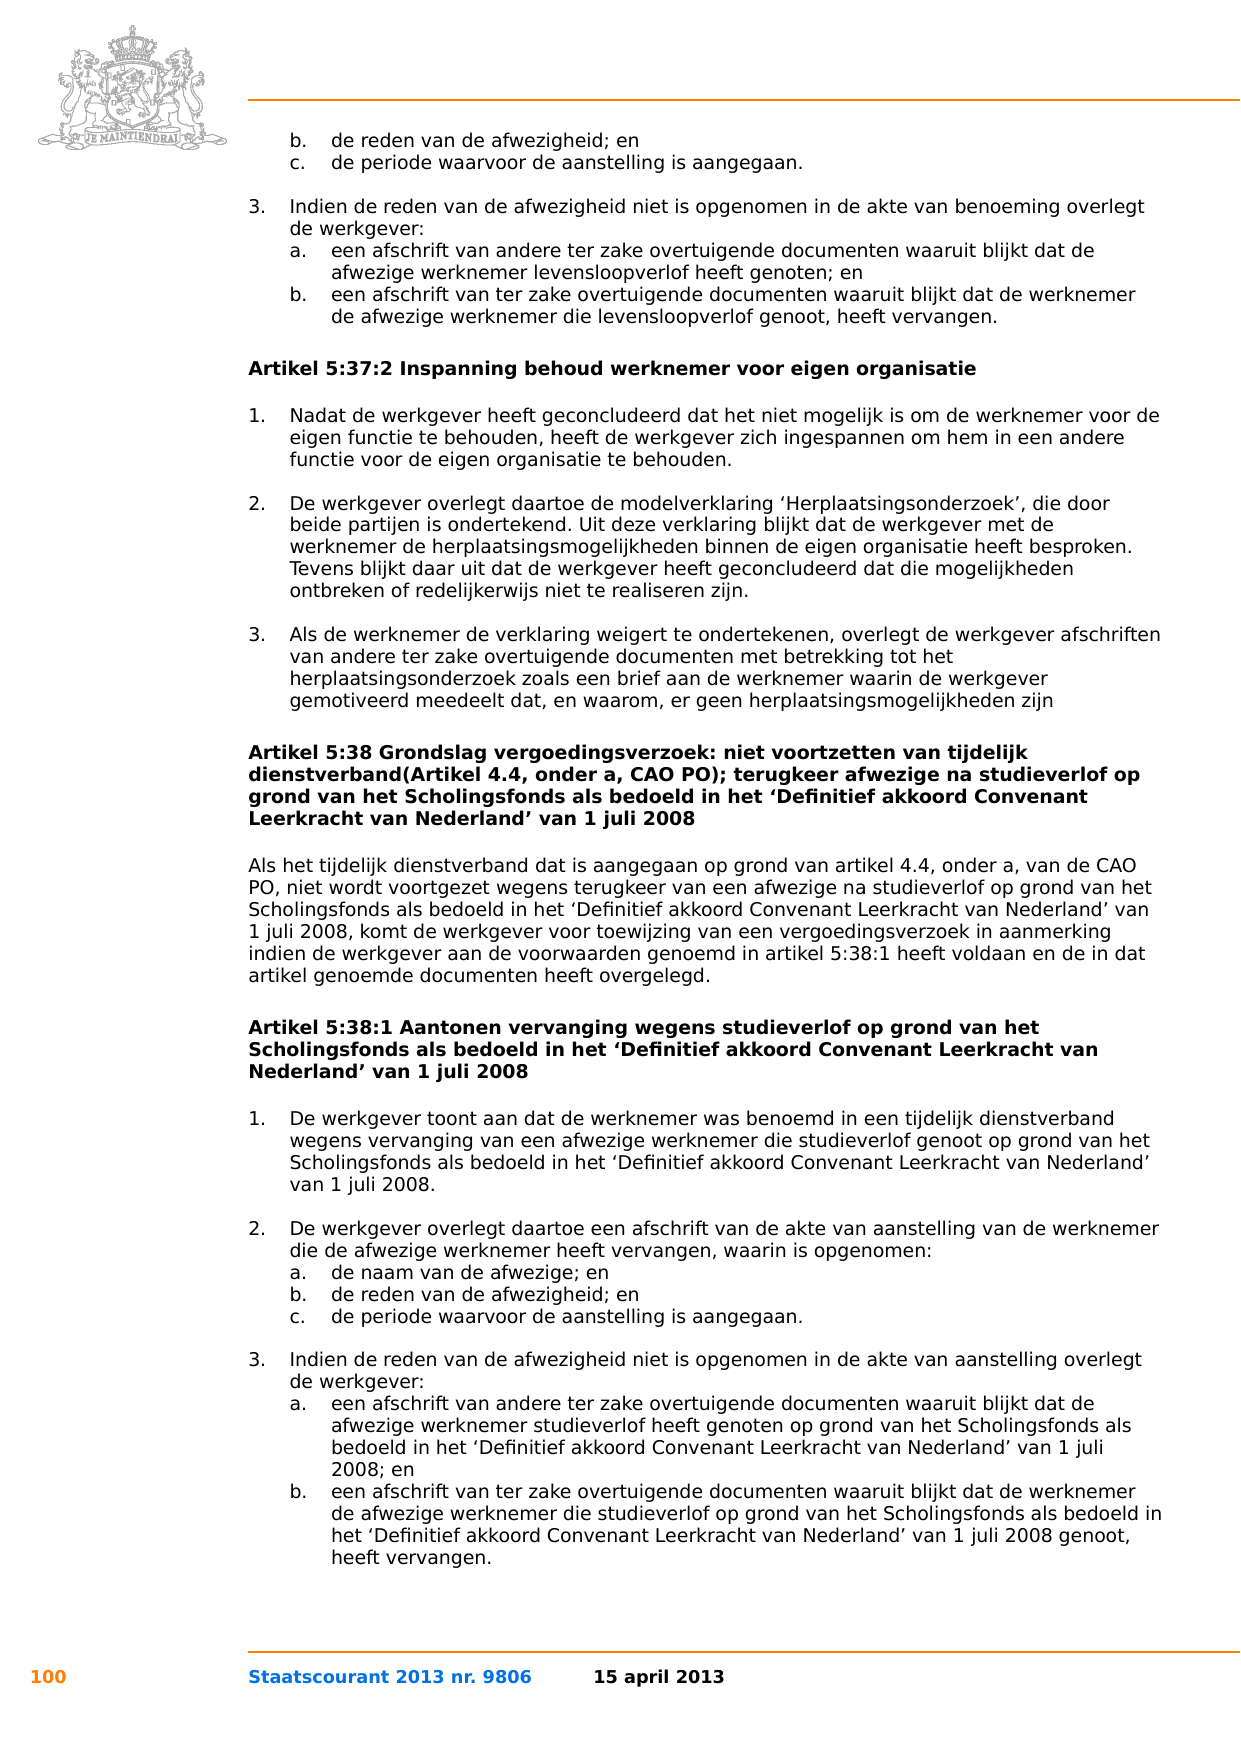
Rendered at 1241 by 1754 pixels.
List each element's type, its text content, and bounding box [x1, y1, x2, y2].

text b. de reden van de afwezigheid; en [289, 130, 1163, 152]
text a. de naam van de afwezige; en [289, 1262, 1163, 1283]
text b. een afschrift van ter zake overtuigende documenten waaruit blijkt dat de werknemer de afwezige werknemer die levensloopverlof genoot, heeft vervangen. [289, 284, 1163, 328]
text 3. Als de werknemer de verklaring weigert te ondertekenen, overlegt de werkgever afschriften van andere ter zake overtuigende documenten met betrekking tot het herplaatsingsonderzoek zoals een brief aan de werknemer waarin de werkgever gemotiveerd meedeelt dat, en waarom, er geen herplaatsingsmogelijkheden zijn [248, 624, 1163, 712]
text 3. Indien de reden van de afwezigheid niet is opgenomen in de akte van benoeming overlegt de werkgever: [248, 196, 1163, 240]
text a. een afschrift van andere ter zake overtuigende documenten waaruit blijkt dat de afwezige werknemer studieverlof heeft genoten op grond van het Scholingsfonds als bedoeld in het ‘Definitief akkoord Convenant Leerkracht van Nederland’ van 1 juli 2008; en [289, 1393, 1163, 1481]
picture [38, 25, 227, 150]
text Als het tijdelijk dienstverband dat is aangegaan op grond van artikel 4.4, onder a, van de CAO PO, niet wordt voortgezet wegens terugkeer van een afwezige na studieverlof op grond van het Scholingsfonds als bedoeld in het ‘Definitief akkoord Convenant Leerkracht van Nederland’ van 1 juli 2008, komt de werkgever voor toewijzing van een vergoedingsverzoek in aanmerking indien de werkgever aan de voorwaarden genoemd in artikel 5:38:1 heeft voldaan en de in dat artikel genoemde documenten heeft overgelegd. [248, 855, 1163, 987]
text c. de periode waarvoor de aanstelling is aangegaan. [289, 152, 1163, 174]
subtitle Artikel 5:37:2 Inspanning behoud werknemer voor eigen organisatie [248, 358, 1163, 379]
subtitle Artikel 5:38:1 Aantonen vervanging wegens studieverlof op grond van het Scholingsfonds als bedoeld in het ‘Definitief akkoord Convenant Leerkracht van Nederland’ van 1 juli 2008 [248, 1017, 1163, 1083]
text 1. Nadat de werkgever heeft geconcludeerd dat het niet mogelijk is om de werknemer voor de eigen functie te behouden, heeft de werkgever zich ingespannen om hem in een andere functie voor de eigen organisatie te behouden. [248, 404, 1163, 471]
text 3. Indien de reden van de afwezigheid niet is opgenomen in de akte van aanstelling overlegt de werkgever: [248, 1349, 1163, 1393]
text b. een afschrift van ter zake overtuigende documenten waaruit blijkt dat de werknemer de afwezige werknemer die studieverlof op grond van het Scholingsfonds als bedoeld in het ‘Definitief akkoord Convenant Leerkracht van Nederland’ van 1 juli 2008 genoot, heeft vervangen. [289, 1481, 1163, 1569]
text c. de periode waarvoor de aanstelling is aangegaan. [289, 1306, 1163, 1327]
text 1. De werkgever toont aan dat de werknemer was benoemd in een tijdelijk dienstverband wegens vervanging van een afwezige werknemer die studieverlof genoot op grond van het Scholingsfonds als bedoeld in het ‘Definitief akkoord Convenant Leerkracht van Nederland’ van 1 juli 2008. [248, 1108, 1163, 1196]
text 2. De werkgever overlegt daartoe de modelverklaring ‘Herplaatsingsonderzoek’, die door beide partijen is ondertekend. Uit deze verklaring blijkt dat de werkgever met de werknemer de herplaatsingsmogelijkheden binnen de eigen organisatie heeft besproken. Tevens blijkt daar uit dat de werkgever heeft geconcludeerd dat die mogelijkheden ontbreken of redelijkerwijs niet te realiseren zijn. [248, 492, 1163, 602]
text a. een afschrift van andere ter zake overtuigende documenten waaruit blijkt dat de afwezige werknemer levensloopverlof heeft genoten; en [289, 240, 1163, 284]
text 2. De werkgever overlegt daartoe een afschrift van de akte van aanstelling van de werknemer die de afwezige werknemer heeft vervangen, waarin is opgenomen: [248, 1218, 1163, 1262]
text b. de reden van de afwezigheid; en [289, 1283, 1163, 1306]
subtitle Artikel 5:38 Grondslag vergoedingsverzoek: niet voortzetten van tijdelijk dienstverband(Artikel 4.4, onder a, CAO PO); terugkeer afwezige na studieverlof op grond van het Scholingsfonds als bedoeld in het ‘Definitief akkoord Convenant Leerkracht van Nederland’ van 1 juli 2008 [248, 742, 1163, 830]
